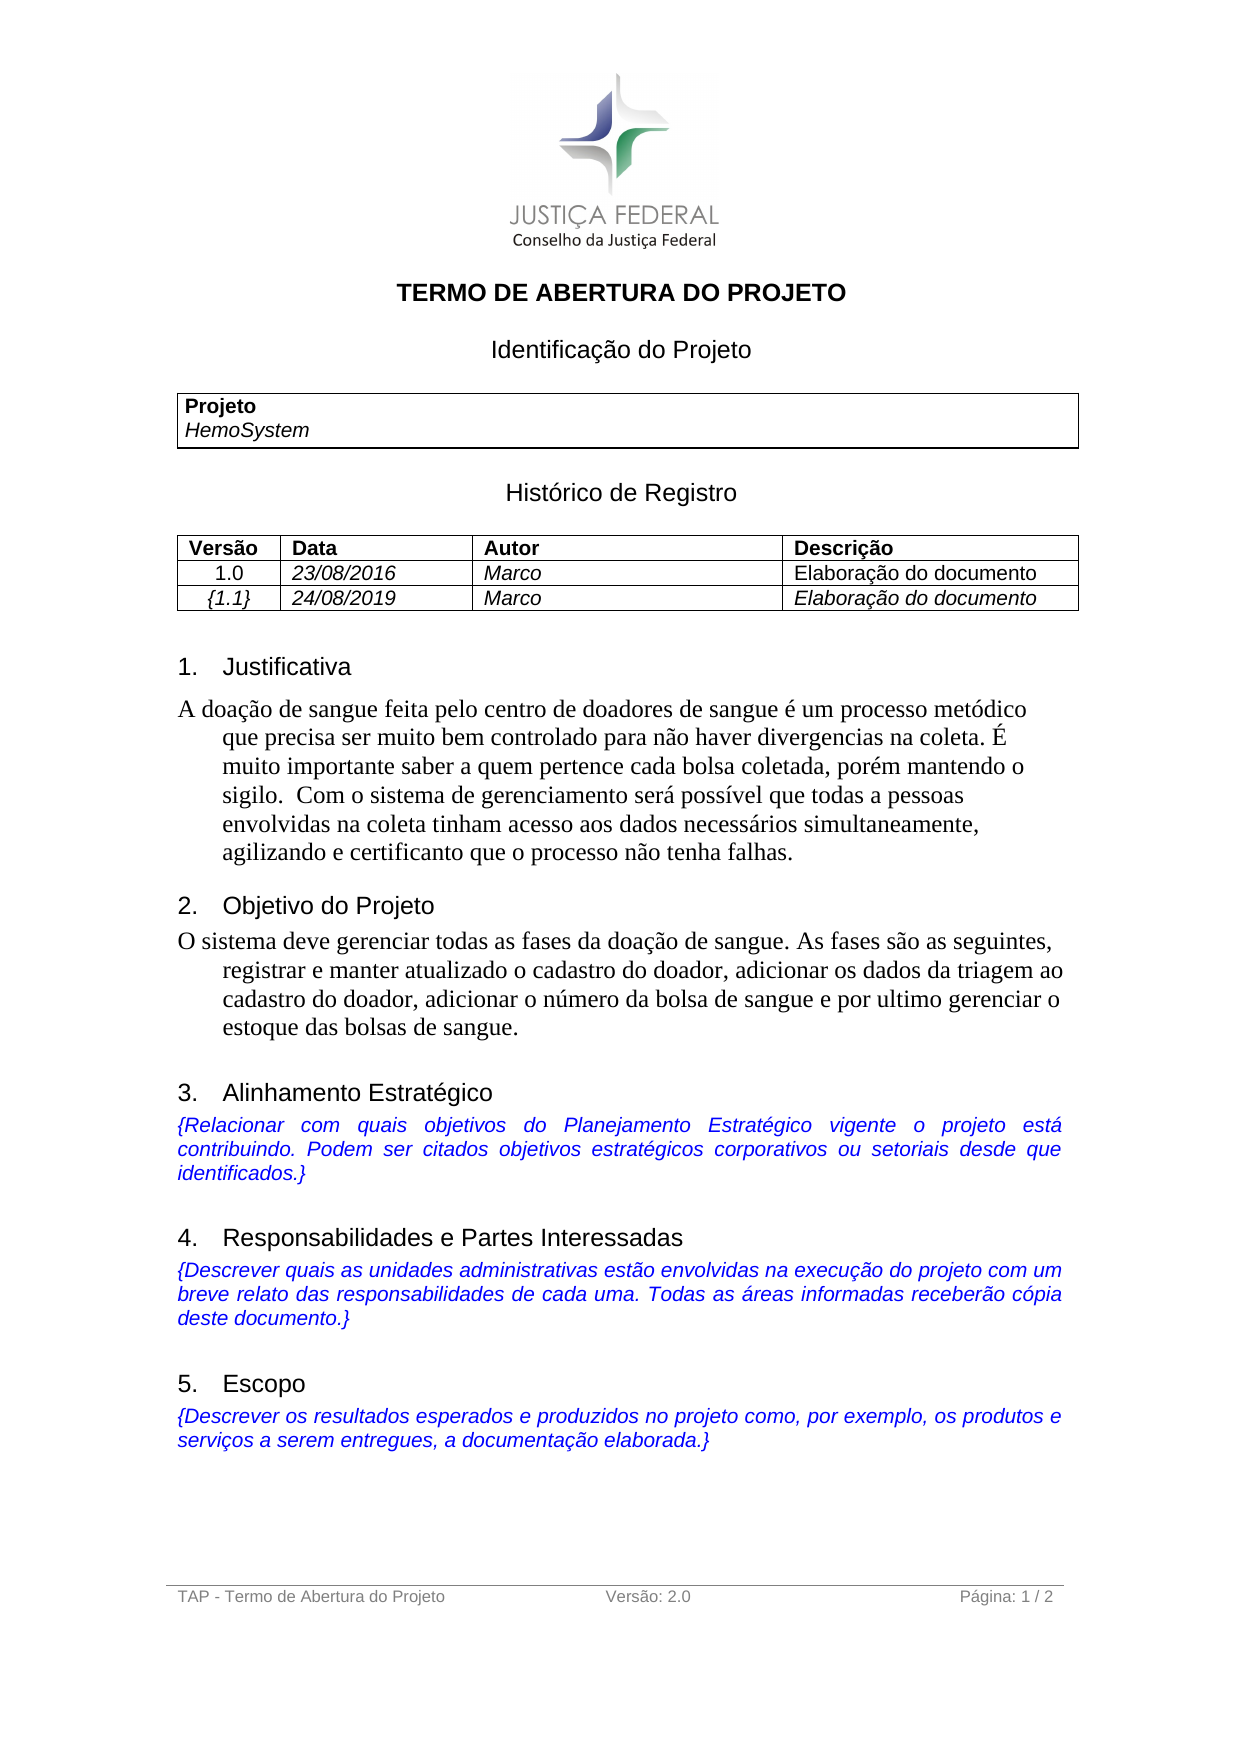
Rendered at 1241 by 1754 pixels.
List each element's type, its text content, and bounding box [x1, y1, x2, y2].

table_cell Elaboração do documento [783, 561, 1078, 585]
table_cell 23/08/2016 [281, 561, 472, 585]
picture [509, 73, 719, 249]
table_header Autor [473, 536, 782, 560]
subtitle Responsabilidades e Partes Interessadas [177, 1223, 1065, 1252]
text A doação de sangue feita pelo centro de doadores de sangue é um processo metódico que precisa ser muito bem controlado para não haver divergencias na coleta. É muito importante saber a quem pertence cada bolsa coletada, porém mantendo o sigilo. Com o sistema de gerenciamento será possível que todas a pessoas envolvidas na coleta tinham acesso aos dados necessários simultaneamente, agilizando e certificanto que o processo não tenha falhas. [177, 694, 1065, 866]
text TERMO DE ABERTURA DO PROJETO [177, 278, 1065, 306]
table_header Versão [178, 536, 280, 560]
table_cell 24/08/2019 [281, 586, 472, 610]
text Identificação do Projeto [177, 335, 1065, 364]
text O sistema deve gerenciar todas as fases da doação de sangue. As fases são as seguintes, registrar e manter atualizado o cadastro do doador, adicionar os dados da triagem ao cadastro do doador, adicionar o número da bolsa de sangue e por ultimo gerenciar o estoque das bolsas de sangue. [177, 926, 1065, 1041]
text {Relacionar com quais objetivos do Planejamento Estratégico vigente o projeto está contribuindo. Podem ser citados objetivos estratégicos corporativos ou setoriais desde que identificados.} [177, 1113, 1063, 1184]
subtitle Objetivo do Projeto [177, 891, 1065, 920]
table_header Descrição [783, 536, 1078, 560]
text {Descrever os resultados esperados e produzidos no projeto como, por exemplo, os produtos e serviços a serem entregues, a documentação elaborada.} [177, 1404, 1063, 1452]
text Histórico de Registro [177, 478, 1065, 506]
subtitle Escopo [177, 1369, 1065, 1398]
table_header Projeto HemoSystem [178, 394, 1078, 447]
subtitle Justificativa [177, 652, 1065, 681]
table_header Data [281, 536, 472, 560]
table_cell {1.1} [178, 586, 280, 610]
table_cell Marco [473, 586, 782, 610]
table_cell 1.0 [178, 561, 280, 585]
table_cell Marco [473, 561, 782, 585]
table_cell Elaboração do documento [783, 586, 1078, 610]
subtitle Alinhamento Estratégico [177, 1078, 1065, 1106]
text {Descrever quais as unidades administrativas estão envolvidas na execução do projeto com um breve relato das responsabilidades de cada uma. Todas as áreas informadas receberão cópia deste documento.} [177, 1258, 1063, 1330]
